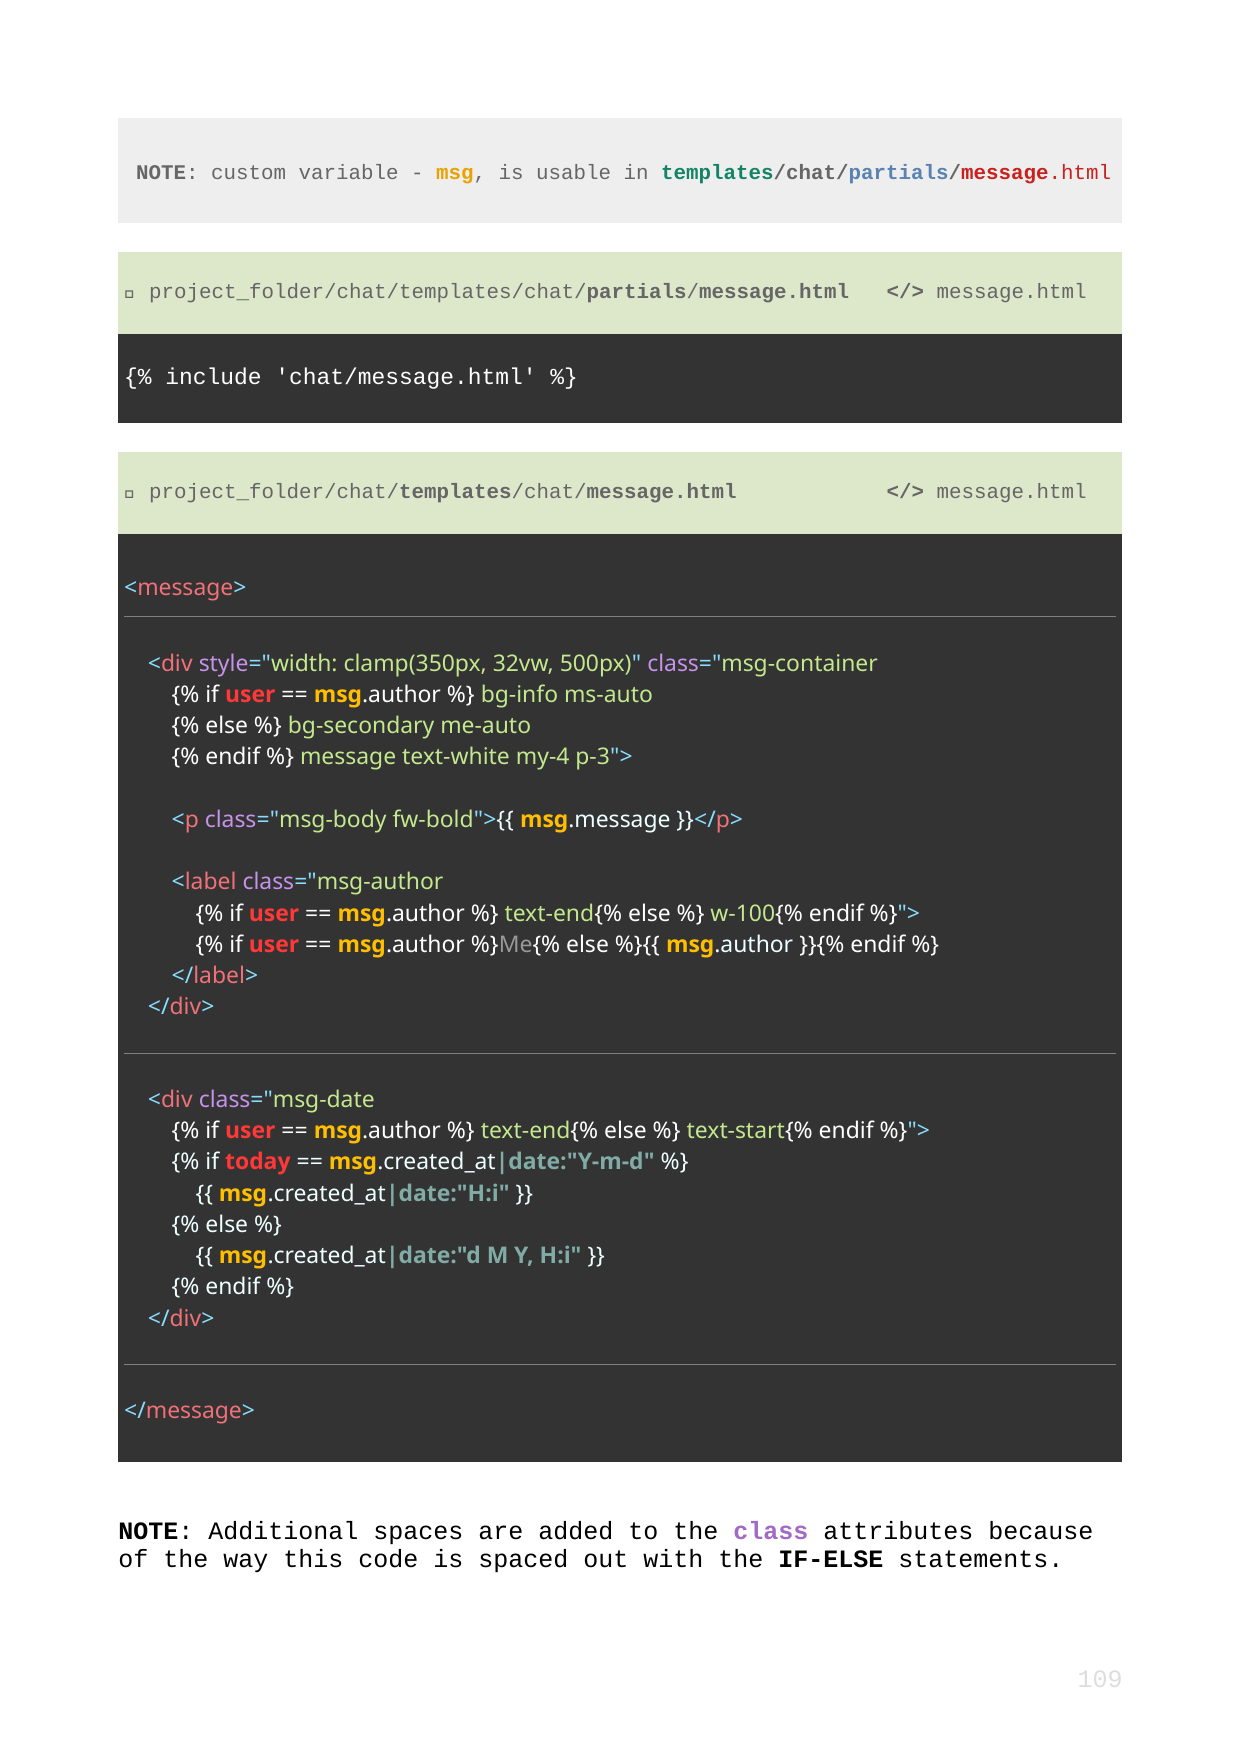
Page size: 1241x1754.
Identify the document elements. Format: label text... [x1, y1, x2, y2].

table_header 📝 project_folder/chat/templates/chat/partials/message.html </> message.html [118, 252, 1122, 334]
table_cell {% include 'chat/message.html' %} [118, 334, 1122, 423]
table_cell NOTE: custom variable - msg, is usable in templates/chat/partials/message.html [118, 118, 1122, 223]
text NOTE: Additional spaces are added to the class attributes because of the way this code is spaced out with the IF-ELSE statements. [118, 1519, 1122, 1575]
table_cell <message> <div style="width: clamp(350px, 32vw, 500px)" class="msg-container {% if user == msg.author %} bg-info ms-auto {% else %} bg-secondary me-auto {% endif %} message text-white my-4 p-3"> <p class="msg-body fw-bold">{{ msg.message }}</p> <label class="msg-author {% if user == msg.author %} text-end{% else %} w-100{% endif %}"> {% if user == msg.author %}Me{% else %}{{ msg.author }}{% endif %} </label> </div> <div class="msg-date {% if user == msg.author %} text-end{% else %} text-start{% endif %}"> {% if today == msg.created_at|date:"Y-m-d" %} {{ msg.created_at|date:"H:i" }} {% else %} {{ msg.created_at|date:"d M Y, H:i" }} {% endif %} </div> </message> [118, 534, 1122, 1462]
table_header 📝 project_folder/chat/templates/chat/message.html </> message.html [118, 452, 1122, 534]
